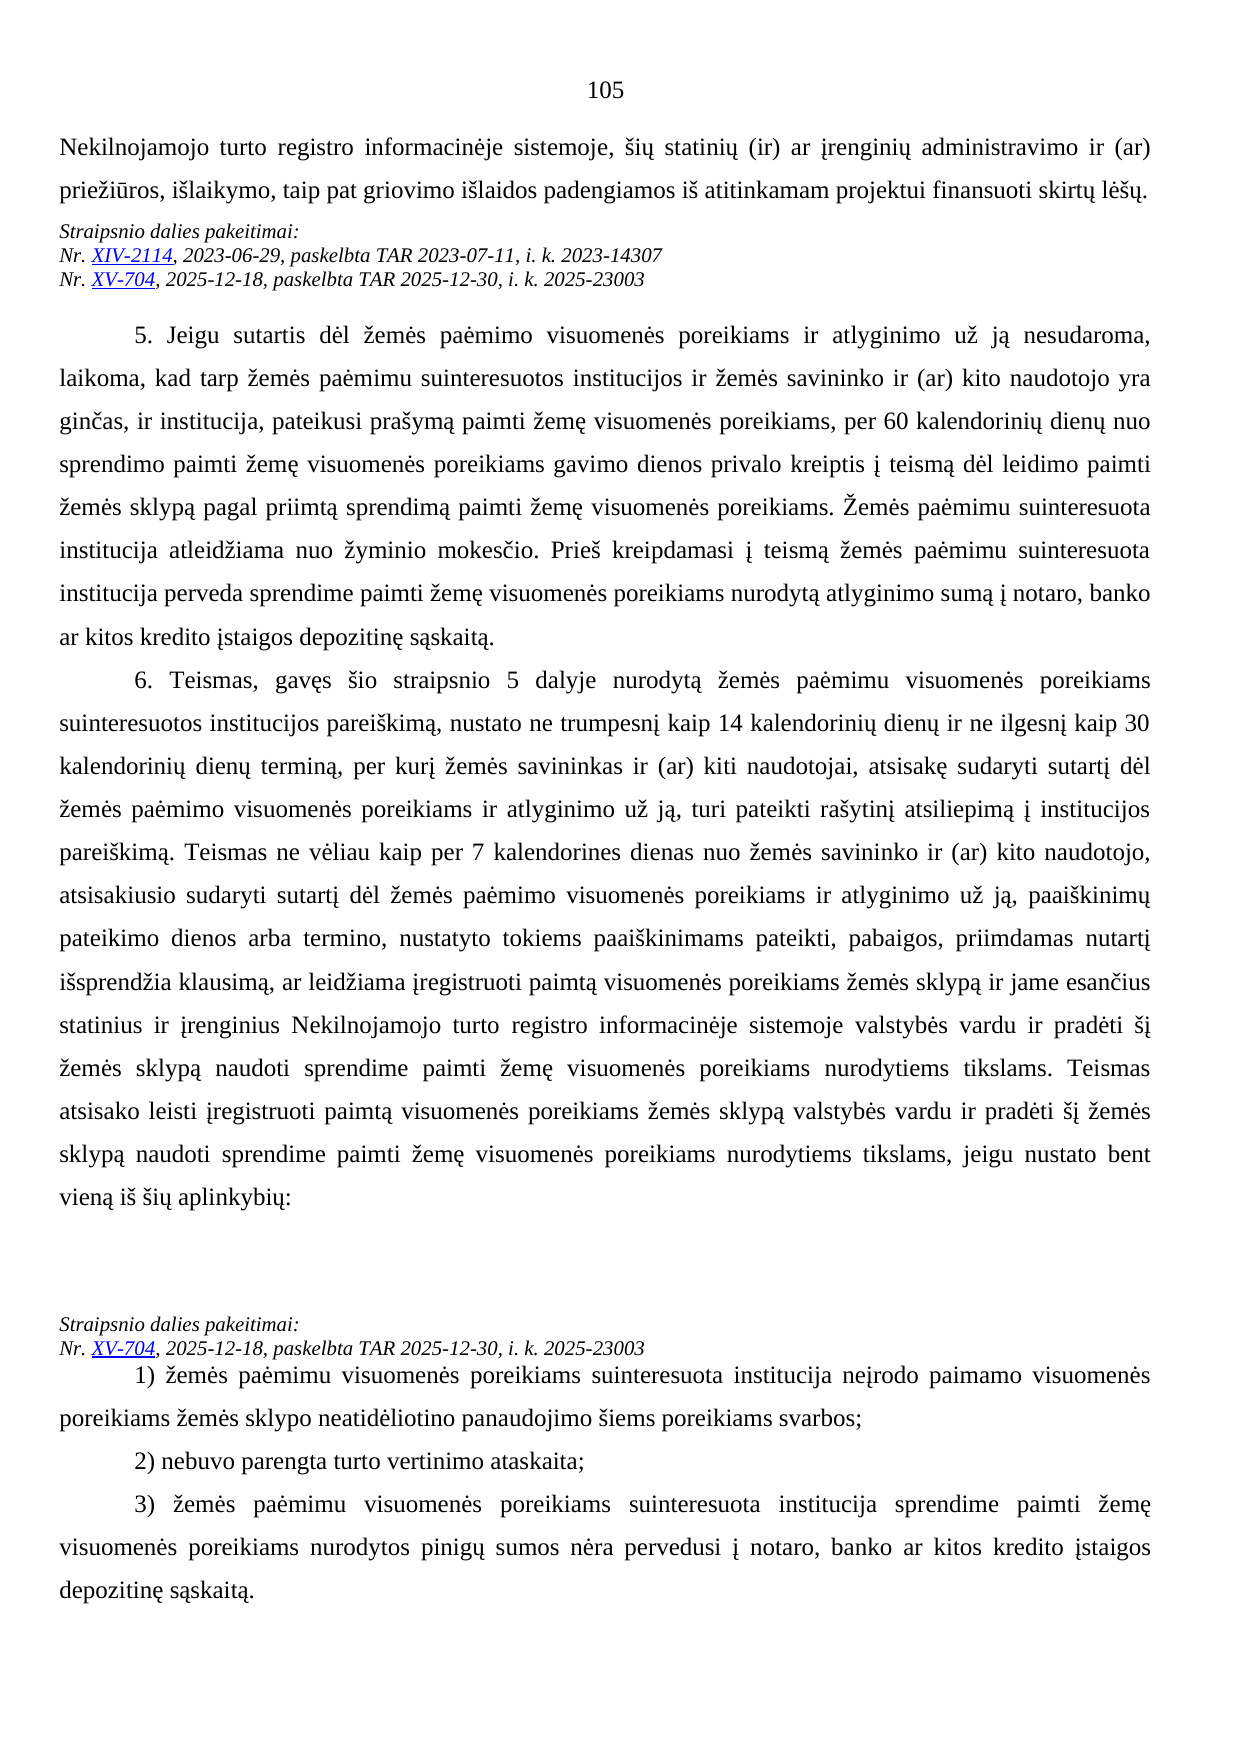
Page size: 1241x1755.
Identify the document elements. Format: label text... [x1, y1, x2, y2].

text 2) nebuvo parengta turto vertinimo ataskaita; [59, 1446, 1152, 1475]
text Nr. XV-704, 2025-12-18, paskelbta TAR 2025-12-30, i. k. 2025-23003 [59, 1336, 1152, 1360]
text Straipsnio dalies pakeitimai: [59, 219, 1152, 243]
text Nr. XIV-2114, 2023-06-29, paskelbta TAR 2023-07-11, i. k. 2023-14307 [59, 243, 1152, 267]
text 5. Jeigu sutartis dėl žemės paėmimo visuomenės poreikiams ir atlyginimo už ją nesudaroma, laikoma, kad tarp žemės paėmimu suinteresuotos institucijos ir žemės savininko ir (ar) kito naudotojo yra ginčas, ir institucija, pateikusi prašymą paimti žemę visuomenės poreikiams, per 60 kalendorinių dienų nuo sprendimo paimti žemę visuomenės poreikiams gavimo dienos privalo kreiptis į teismą dėl leidimo paimti žemės sklypą pagal priimtą sprendimą paimti žemę visuomenės poreikiams. Žemės paėmimu suinteresuota institucija atleidžiama nuo žyminio mokesčio. Prieš kreipdamasi į teismą žemės paėmimu suinteresuota institucija perveda sprendime paimti žemę visuomenės poreikiams nurodytą atlyginimo sumą į notaro, banko ar kitos kredito įstaigos depozitinę sąskaitą. [59, 320, 1152, 650]
text Nr. XV-704, 2025-12-18, paskelbta TAR 2025-12-30, i. k. 2025-23003 [59, 267, 1152, 291]
text 1) žemės paėmimu visuomenės poreikiams suinteresuota institucija neįrodo paimamo visuomenės poreikiams žemės sklypo neatidėliotino panaudojimo šiems poreikiams svarbos; [59, 1360, 1152, 1432]
text Straipsnio dalies pakeitimai: [59, 1312, 1152, 1336]
text Nekilnojamojo turto registro informacinėje sistemoje, šių statinių (ir) ar įrenginių administravimo ir (ar) priežiūros, išlaikymo, taip pat griovimo išlaidos padengiamos iš atitinkamam projektui finansuoti skirtų lėšų. [59, 132, 1152, 204]
text 6. Teismas, gavęs šio straipsnio 5 dalyje nurodytą žemės paėmimu visuomenės poreikiams suinteresuotos institucijos pareiškimą, nustato ne trumpesnį kaip 14 kalendorinių dienų ir ne ilgesnį kaip 30 kalendorinių dienų terminą, per kurį žemės savininkas ir (ar) kiti naudotojai, atsisakę sudaryti sutartį dėl žemės paėmimo visuomenės poreikiams ir atlyginimo už ją, turi pateikti rašytinį atsiliepimą į institucijos pareiškimą. Teismas ne vėliau kaip per 7 kalendorines dienas nuo žemės savininko ir (ar) kito naudotojo, atsisakiusio sudaryti sutartį dėl žemės paėmimo visuomenės poreikiams ir atlyginimo už ją, paaiškinimų pateikimo dienos arba termino, nustatyto tokiems paaiškinimams pateikti, pabaigos, priimdamas nutartį išsprendžia klausimą, ar leidžiama įregistruoti paimtą visuomenės poreikiams žemės sklypą ir jame esančius statinius ir įrenginius Nekilnojamojo turto registro informacinėje sistemoje valstybės vardu ir pradėti šį žemės sklypą naudoti sprendime paimti žemę visuomenės poreikiams nurodytiems tikslams. Teismas atsisako leisti įregistruoti paimtą visuomenės poreikiams žemės sklypą valstybės vardu ir pradėti šį žemės sklypą naudoti sprendime paimti žemę visuomenės poreikiams nurodytiems tikslams, jeigu nustato bent vieną iš šių aplinkybių: [59, 665, 1152, 1211]
text 3) žemės paėmimu visuomenės poreikiams suinteresuota institucija sprendime paimti žemę visuomenės poreikiams nurodytos pinigų sumos nėra pervedusi į notaro, banko ar kitos kredito įstaigos depozitinę sąskaitą. [59, 1489, 1152, 1604]
